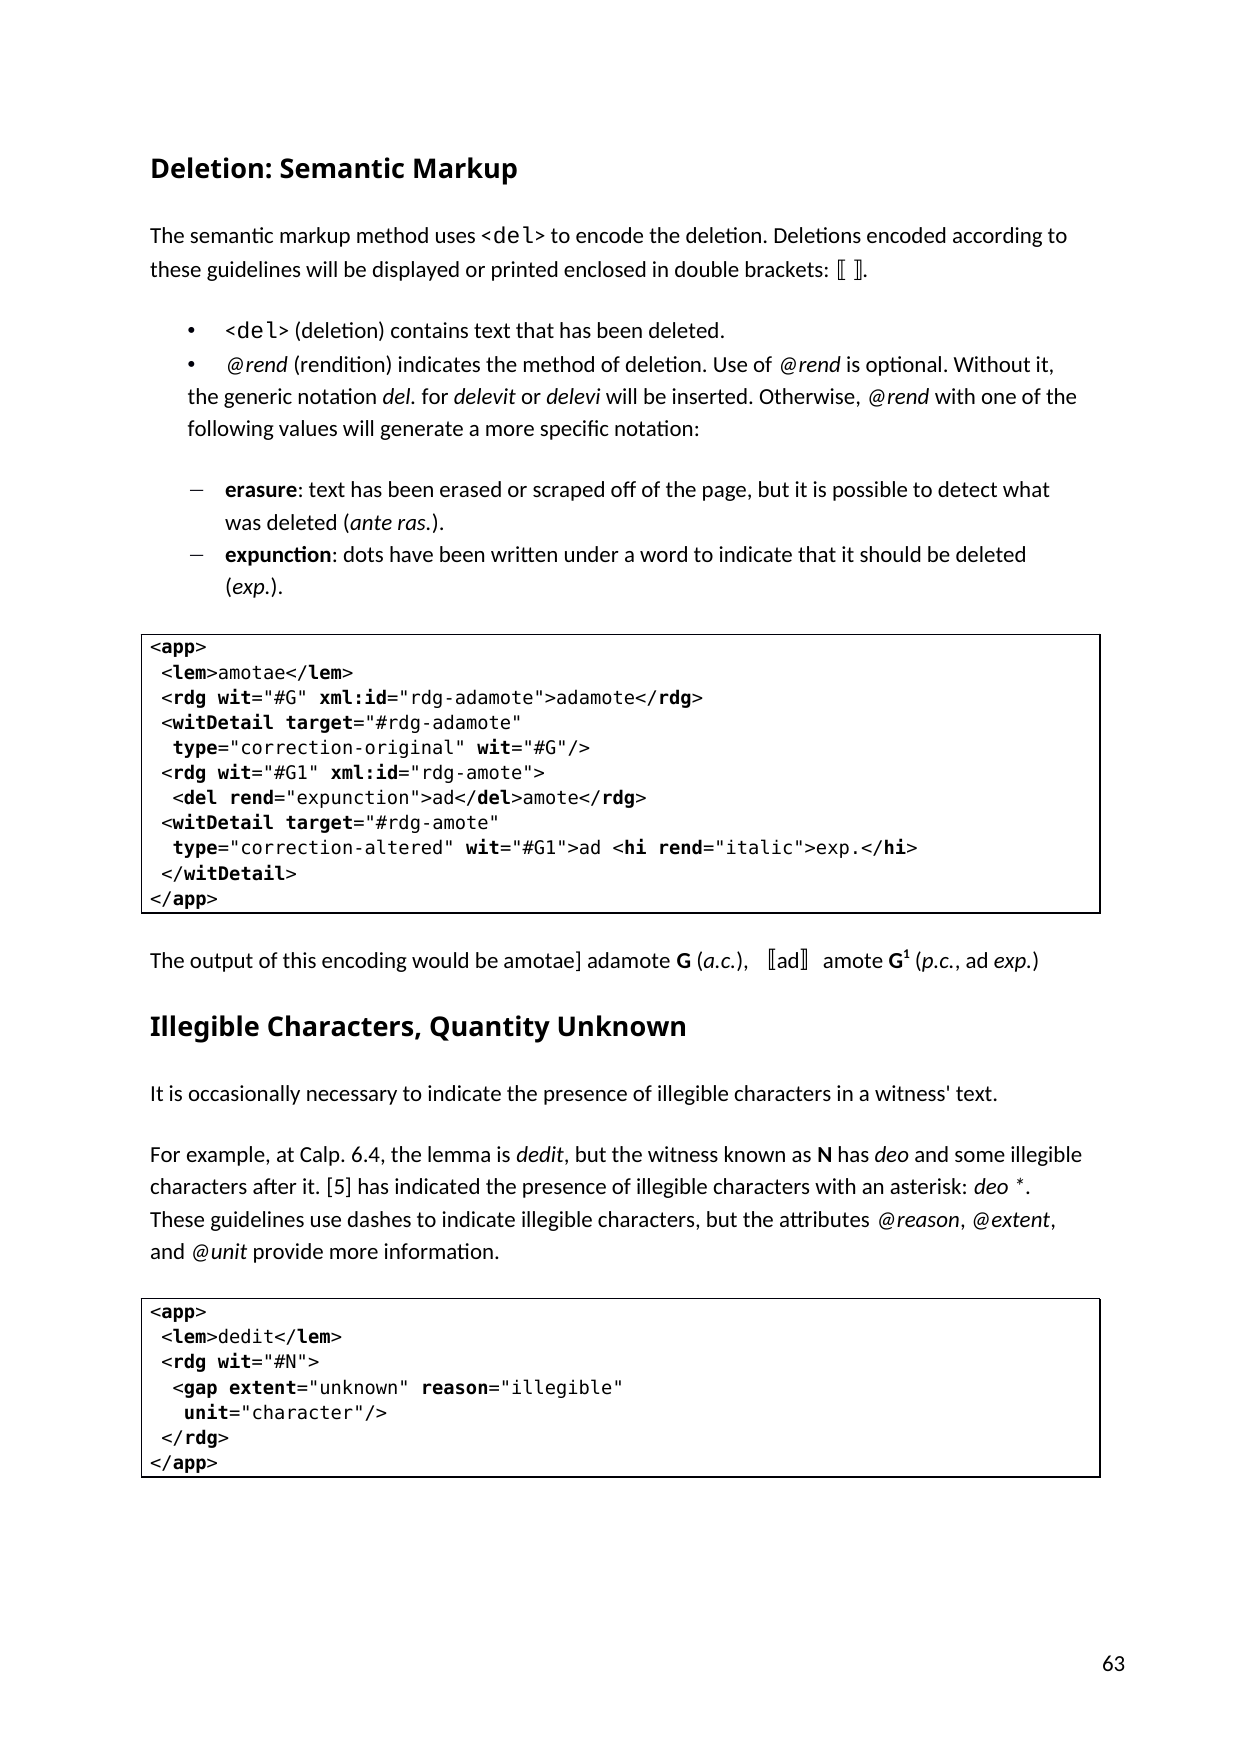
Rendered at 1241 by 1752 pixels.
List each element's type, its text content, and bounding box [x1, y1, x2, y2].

list erasure: text has been erased or scraped off of the page, but it is possible to detect what was deleted (ante ras.). [187, 476, 1090, 536]
text It is occasionally necessary to indicate the presence of illegible characters in a witness' text. [150, 1079, 1090, 1107]
subtitle Deletion: Semantic Markup [150, 150, 1090, 187]
subtitle Illegible Characters, Quantity Unknown [150, 1007, 1090, 1044]
list expunction: dots have been written under a word to indicate that it should be deleted (exp.). [187, 540, 1090, 600]
list @rend (rendition) indicates the method of deletion. Use of @rend is optional. Without it, the generic notation del. for delevit or delevi will be inserted. Otherwise, @rend with one of the following values will generate a more specific notation: [187, 350, 1090, 442]
text The output of this encoding would be amotae] adamote G (a.c.), 〚ad〛amote G1 (p.c., ad exp.) [150, 946, 1090, 974]
text For example, at Calp. 6.4, the lemma is dedit, but the witness known as N has deo and some illegible characters after it. [5] has indicated the presence of illegible characters with an asterisk: deo *. These guidelines use dashes to indicate illegible characters, but the attributes @reason, @extent, and @unit provide more information. [150, 1140, 1090, 1265]
list <del> (deletion) contains text that has been deleted. [187, 316, 1090, 345]
text <app> <lem>dedit</lem> <rdg wit="#N"> <gap extent="unknown" reason="illegible" unit="character"/> </rdg> </app> [142, 1299, 1099, 1476]
text <app> <lem>amotae</lem> <rdg wit="#G" xml:id="rdg-adamote">adamote</rdg> <witDetail target="#rdg-adamote" type="correction-original" wit="#G"/> <rdg wit="#G1" xml:id="rdg-amote"> <del rend="expunction">ad</del>amote</rdg> <witDetail target="#rdg-amote" type="correction-altered" wit="#G1">ad <hi rend="italic">exp.</hi> </witDetail> </app> [142, 635, 1099, 912]
text The semantic markup method uses <del> to encode the deletion. Deletions encoded according to these guidelines will be displayed or printed enclosed in double brackets: ⟦ ⟧. [150, 222, 1090, 283]
